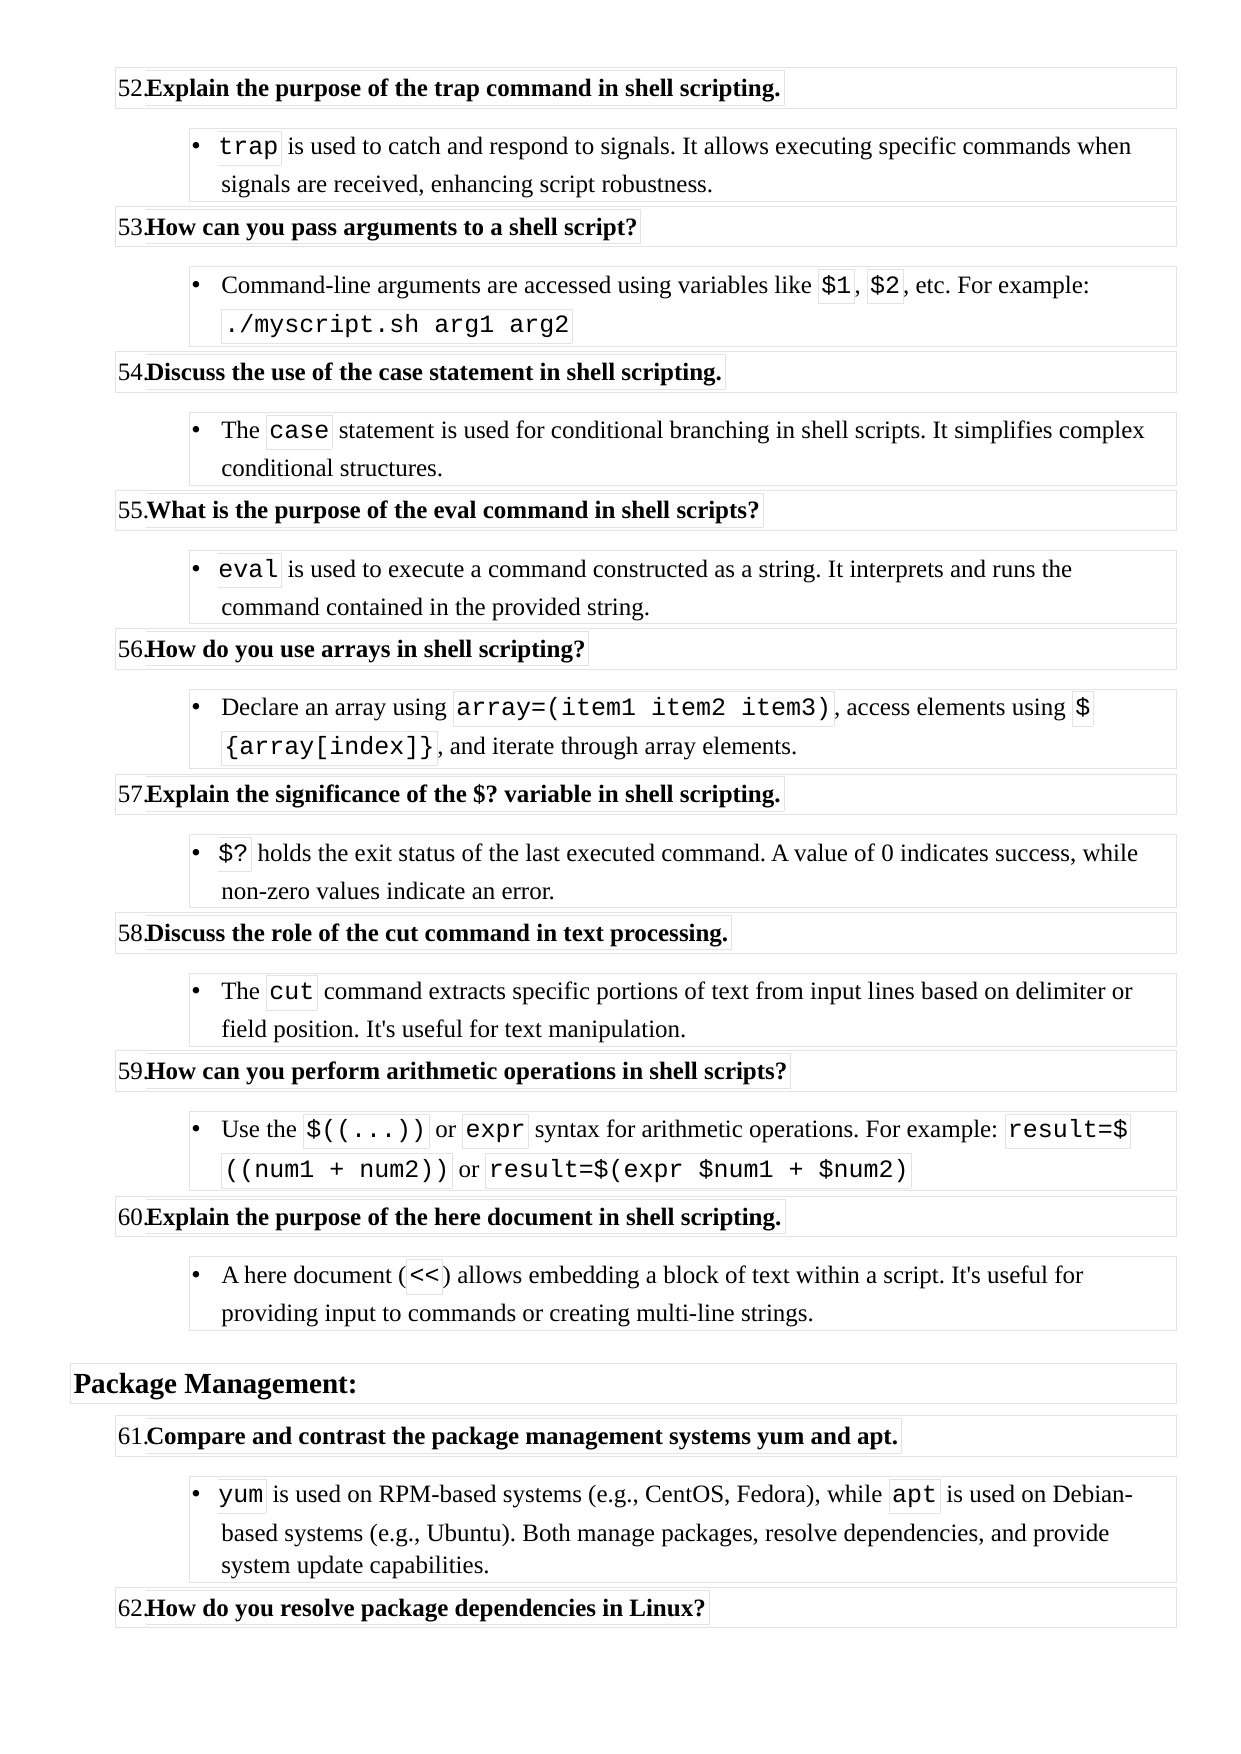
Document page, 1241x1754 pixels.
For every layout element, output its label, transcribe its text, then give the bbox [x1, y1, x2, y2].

list How do you resolve package dependencies in Linux? [116, 1588, 1176, 1627]
list The case statement is used for conditional branching in shell scripts. It simplifies complex conditional structures. [190, 413, 1176, 485]
list Command-line arguments are accessed using variables like $1, $2, etc. For example: ./myscript.sh arg1 arg2 [190, 267, 1176, 346]
list A here document (<<) allows embedding a block of text within a script. It's useful for providing input to commands or creating multi-line strings. [190, 1257, 1176, 1330]
list Discuss the role of the cut command in text processing. [116, 913, 1176, 953]
list trap is used to catch and respond to signals. It allows executing specific commands when signals are received, enhancing script robustness. [190, 129, 1176, 201]
list What is the purpose of the eval command in shell scripts? [116, 491, 1176, 530]
list eval is used to execute a command constructed as a string. It interprets and runs the command contained in the provided string. [190, 551, 1176, 623]
list How can you perform arithmetic operations in shell scripts? [116, 1051, 1176, 1091]
list The cut command extracts specific portions of text from input lines based on delimiter or field position. It's useful for text manipulation. [190, 974, 1176, 1046]
list Discuss the use of the case statement in shell scripting. [116, 352, 1176, 392]
list Explain the purpose of the here document in shell scripting. [116, 1197, 1176, 1236]
list How do you use arrays in shell scripting? [116, 629, 1176, 669]
list Explain the significance of the $? variable in shell scripting. [116, 775, 1176, 814]
list yum is used on RPM-based systems (e.g., CentOS, Fedora), while apt is used on Debian-based systems (e.g., Ubuntu). Both manage packages, resolve dependencies, and provide system update capabilities. [190, 1477, 1176, 1582]
list $? holds the exit status of the last executed command. A value of 0 indicates success, while non-zero values indicate an error. [190, 835, 1176, 907]
list Use the $((...)) or expr syntax for arithmetic operations. For example: result=$((num1 + num2)) or result=$(expr $num1 + $num2) [190, 1112, 1176, 1190]
list How can you pass arguments to a shell script? [116, 207, 1176, 246]
list Compare and contrast the package management systems yum and apt. [116, 1416, 1176, 1456]
list Explain the purpose of the trap command in shell scripting. [116, 68, 1176, 108]
subtitle Package Management: [71, 1364, 1176, 1403]
list Declare an array using array=(item1 item2 item3), access elements using ${array[index]}, and iterate through array elements. [190, 690, 1176, 768]
